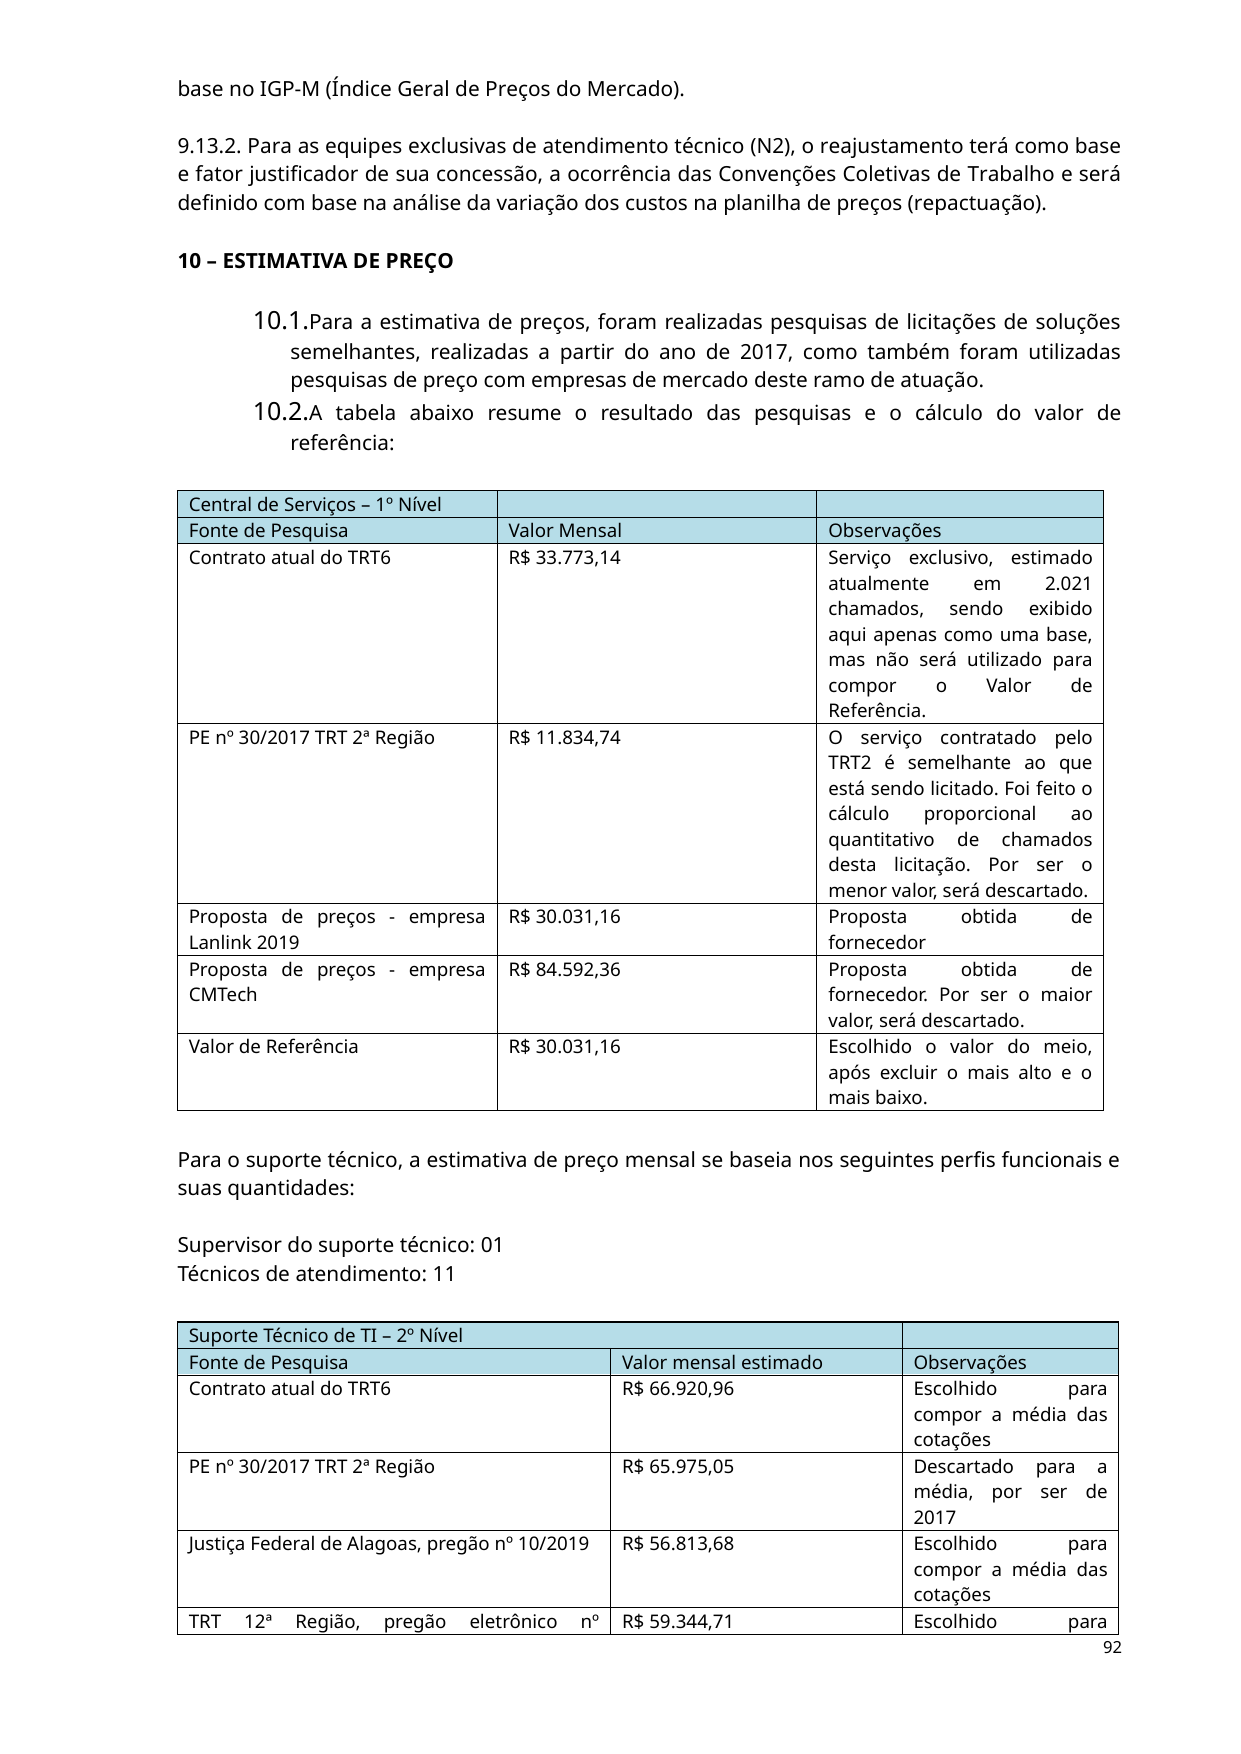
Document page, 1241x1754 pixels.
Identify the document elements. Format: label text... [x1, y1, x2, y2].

text Técnicos de atendimento: 11 [177, 1259, 1122, 1287]
table_cell R$ 84.592,36 [498, 956, 816, 1032]
table_cell Serviço exclusivo, estimado atualmente em 2.021 chamados, sendo exibido aqui apenas como uma base, mas não será utilizado para compor o Valor de Referência. [817, 544, 1103, 723]
table_cell Valor de Referência [178, 1034, 497, 1110]
table_header Central de Serviços – 1º Nível [178, 491, 497, 517]
list A tabela abaixo resume o resultado das pesquisas e o cálculo do valor de referência: [253, 394, 1122, 456]
table_cell Observações [817, 518, 1103, 543]
text 10 – ESTIMATIVA DE PREÇO [177, 244, 1122, 274]
text 9.13.2. Para as equipes exclusivas de atendimento técnico (N2), o reajustamento terá como base e fator justificador de sua concessão, a ocorrência das Convenções Coletivas de Trabalho e será definido com base na análise da variação dos custos na planilha de preços (repactuação). [177, 131, 1122, 216]
table_cell Proposta obtida de fornecedor [817, 904, 1103, 955]
table_cell Contrato atual do TRT6 [178, 1376, 610, 1452]
table_cell TRT 12ª Região, pregão eletrônico nº [178, 1608, 610, 1634]
table_cell R$ 56.813,68 [611, 1531, 902, 1607]
list Para a estimativa de preços, foram realizadas pesquisas de licitações de soluções semelhantes, realizadas a partir do ano de 2017, como também foram utilizadas pesquisas de preço com empresas de mercado deste ramo de atuação. [253, 303, 1122, 394]
table_cell Fonte de Pesquisa [178, 518, 497, 543]
table_cell R$ 11.834,74 [498, 724, 816, 903]
table_cell Proposta de preços - empresa Lanlink 2019 [178, 904, 497, 955]
table_cell PE nº 30/2017 TRT 2ª Região [178, 724, 497, 903]
table_cell Valor Mensal [498, 518, 816, 543]
table_cell R$ 65.975,05 [611, 1453, 902, 1530]
table_cell Proposta obtida de fornecedor. Por ser o maior valor, será descartado. [817, 956, 1103, 1032]
text base no IGP-M (Índice Geral de Preços do Mercado). [177, 74, 1122, 102]
table_header [817, 491, 1103, 517]
table_cell Escolhido o valor do meio, após excluir o mais alto e o mais baixo. [817, 1034, 1103, 1110]
text Supervisor do suporte técnico: 01 [177, 1230, 1122, 1259]
table_cell R$ 59.344,71 [611, 1608, 902, 1634]
table_cell Fonte de Pesquisa [178, 1349, 610, 1374]
table_cell Escolhido para compor a média das cotações [903, 1531, 1118, 1607]
table_cell Contrato atual do TRT6 [178, 544, 497, 723]
table_cell PE nº 30/2017 TRT 2ª Região [178, 1453, 610, 1530]
table_cell Proposta de preços - empresa CMTech [178, 956, 497, 1032]
table_cell Descartado para a média, por ser de 2017 [903, 1453, 1118, 1530]
table_cell Observações [903, 1349, 1118, 1374]
table_cell O serviço contratado pelo TRT2 é semelhante ao que está sendo licitado. Foi feito o cálculo proporcional ao quantitativo de chamados desta licitação. Por ser o menor valor, será descartado. [817, 724, 1103, 903]
table_cell R$ 30.031,16 [498, 904, 816, 955]
table_header [903, 1323, 1118, 1348]
table_cell R$ 30.031,16 [498, 1034, 816, 1110]
table_header Suporte Técnico de TI – 2º Nível [178, 1323, 902, 1348]
table_cell R$ 33.773,14 [498, 544, 816, 723]
table_cell Justiça Federal de Alagoas, pregão nº 10/2019 [178, 1531, 610, 1607]
text Para o suporte técnico, a estimativa de preço mensal se baseia nos seguintes perfis funcionais e suas quantidades: [177, 1145, 1122, 1202]
table_cell Escolhido para [903, 1608, 1118, 1634]
table_cell Valor mensal estimado [611, 1349, 902, 1374]
table_cell R$ 66.920,96 [611, 1376, 902, 1452]
table_cell Escolhido para compor a média das cotações [903, 1376, 1118, 1452]
table_header [498, 491, 816, 517]
